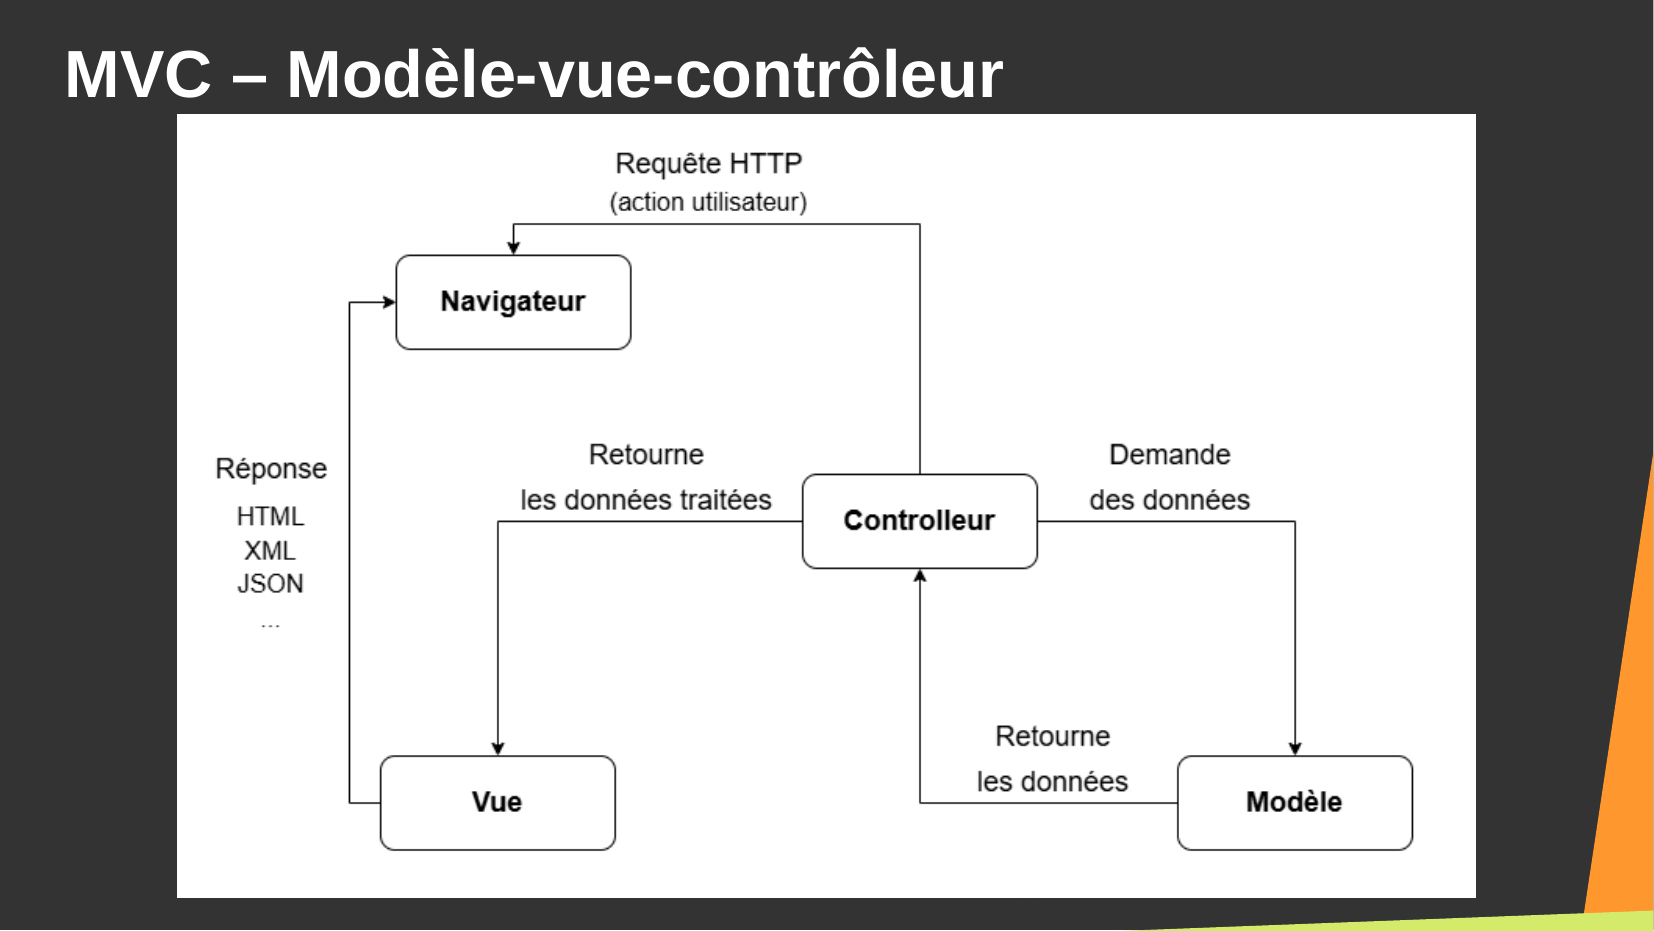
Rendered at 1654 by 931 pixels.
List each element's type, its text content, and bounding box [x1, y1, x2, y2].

text_box [1118, 447, 1654, 931]
picture [177, 114, 1476, 898]
title MVC – Modèle-vue-contrôleur [64, 37, 1388, 115]
